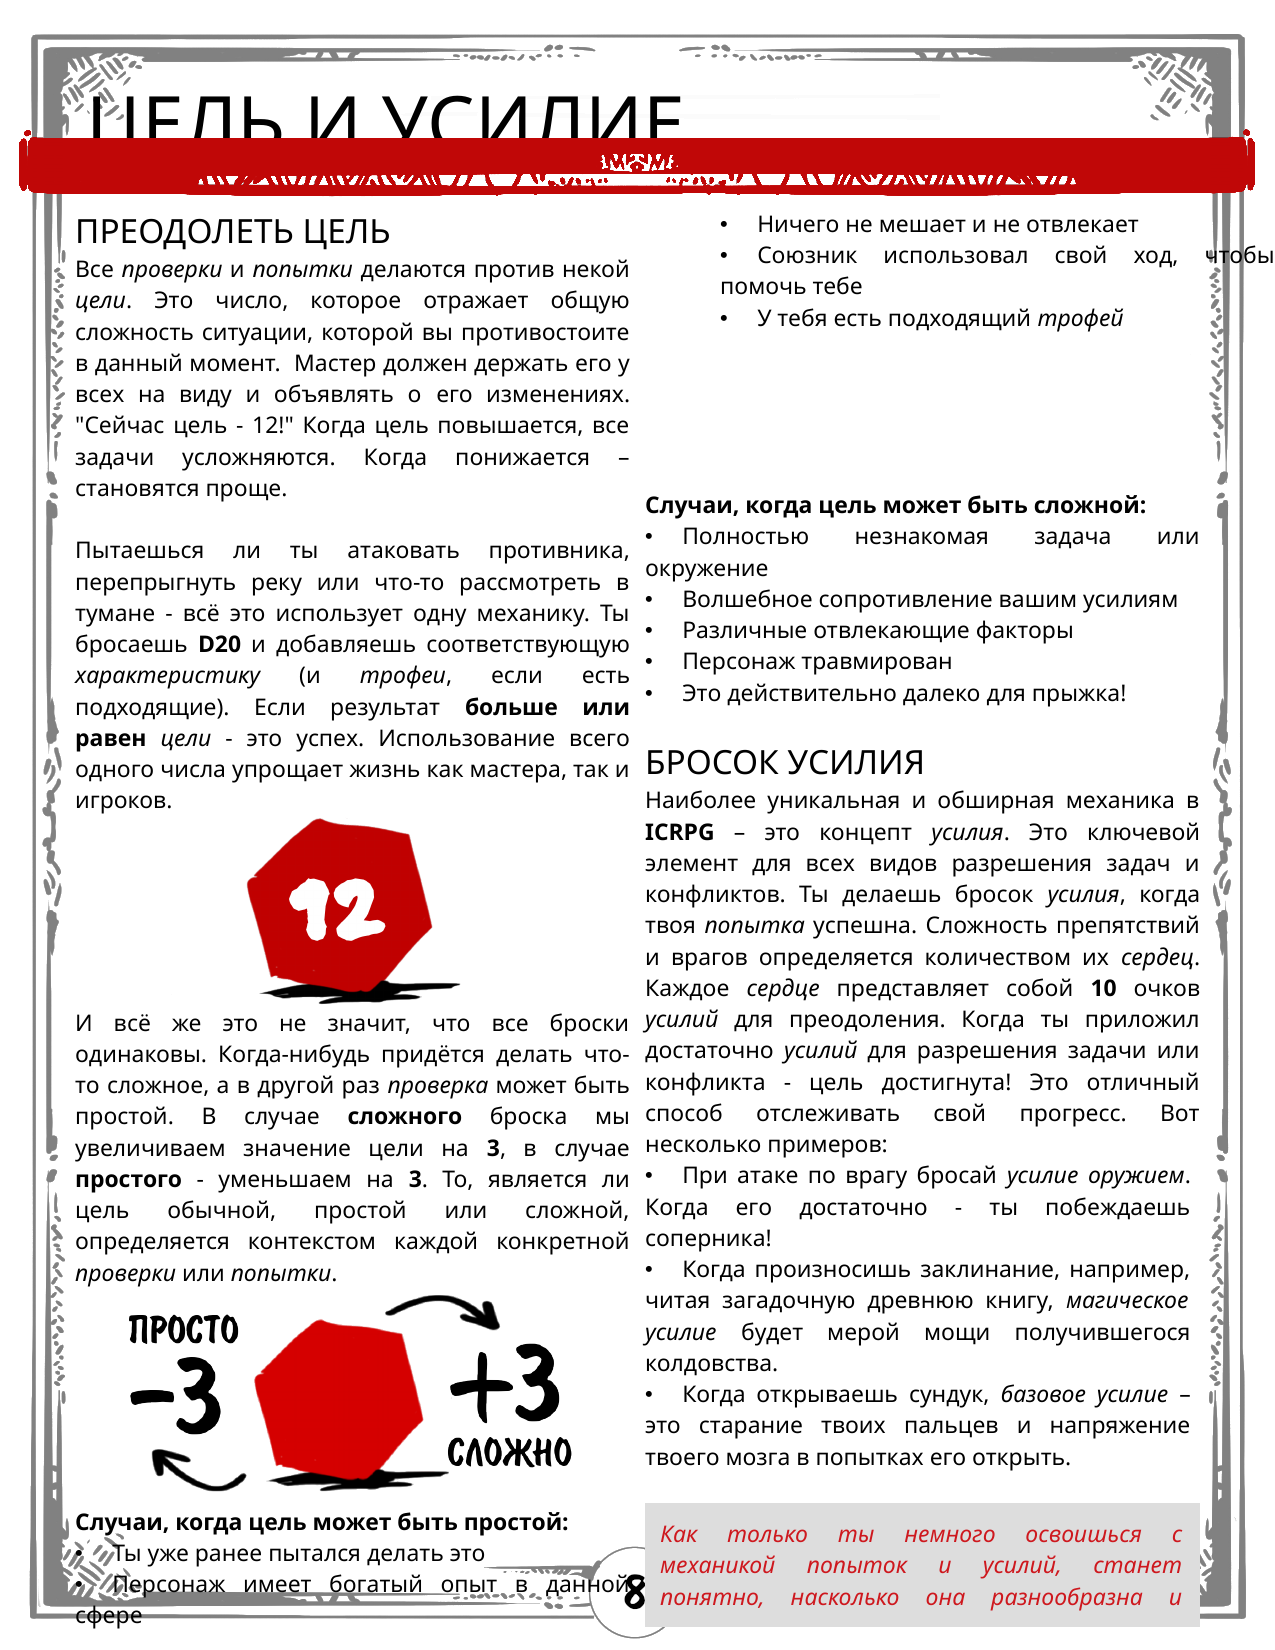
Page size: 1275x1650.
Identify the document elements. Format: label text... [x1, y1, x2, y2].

list Персонаж травмирован [645, 645, 1200, 676]
text Как только ты немного освоишься с механикой попыток и усилий, станет понятно, насколько она разнообразна и [645, 1503, 1200, 1627]
text Случаи, когда цель может быть простой: [75, 1506, 630, 1537]
list Различные отвлекающие факторы [645, 614, 1200, 645]
text Все проверки и попытки делаются против некой цели. Это число, которое отражает общую сложность ситуации, которой вы противостоите в данный момент. Мастер должен держать его у всех на виду и объявлять о его изменениях. "Сейчас цель - 12!" Когда цель повышается, все задачи усложняются. Когда понижается – становятся проще. [75, 253, 630, 503]
list При атаке по врагу бросай усилие оружием. Когда его достаточно - ты побеждаешь соперника! [645, 1159, 1191, 1253]
text Наиболее уникальная и обширная механика в ICRPG – это концепт усилия. Это ключевой элемент для всех видов разрешения задач и конфликтов. Ты делаешь бросок усилия, когда твоя попытка успешна. Сложность препятствий и врагов определяется количеством их сердец. Каждое сердце представляет собой 10 очков усилий для преодоления. Когда ты приложил достаточно усилий для разрешения задачи или конфликта - цель достигнута! Это отличный способ отслеживать свой прогресс. Вот несколько примеров: [645, 784, 1200, 1159]
list Волшебное сопротивление вашим усилиям [645, 583, 1200, 614]
subtitle БРОСОК УСИЛИЯ [645, 739, 1275, 784]
list Ты уже ранее пытался делать это [75, 1537, 630, 1568]
list Когда произносишь заклинание, например, читая загадочную древнюю книгу, магическое усилие будет мерой мощи получившегося колдовства. [645, 1253, 1191, 1378]
list Ничего не мешает и не отвлекает [720, 203, 1275, 239]
subtitle ПРЕОДОЛЕТЬ ЦЕЛЬ [75, 208, 630, 253]
list У тебя есть подходящий трофей [720, 301, 1275, 333]
picture [0, 6, 1275, 1647]
list Полностью незнакомая задача или окружение [645, 520, 1200, 583]
text И всё же это не значит, что все броски одинаковы. Когда-нибудь придётся делать что-то сложное, а в другой раз проверка может быть простой. В случае сложного броска мы увеличиваем значение цели на 3, в случае простого - уменьшаем на 3. То, является ли цель обычной, простой или сложной, определяется контекстом каждой конкретной проверки или попытки. [75, 1007, 630, 1288]
list Персонаж имеет богатый опыт в данной сфере [75, 1568, 630, 1631]
text Случаи, когда цель может быть сложной: [645, 489, 1200, 520]
list Это действительно далеко для прыжка! [645, 676, 1200, 708]
list Союзник использовал свой ход, чтобы помочь тебе [720, 239, 1275, 301]
list Когда открываешь сундук, базовое усилие – это старание твоих пальцев и напряжение твоего мозга в попытках его открыть. [645, 1378, 1191, 1472]
text Пытаешься ли ты атаковать противника, перепрыгнуть реку или что-то рассмотреть в тумане - всё это использует одну механику. Ты бросаешь D20 и добавляешь соответствующую характеристику (и трофеи, если есть подходящие). Если результат больше или равен цели - это успех. Использование всего одного числа упрощает жизнь как мастера, так и игроков. [75, 534, 630, 816]
